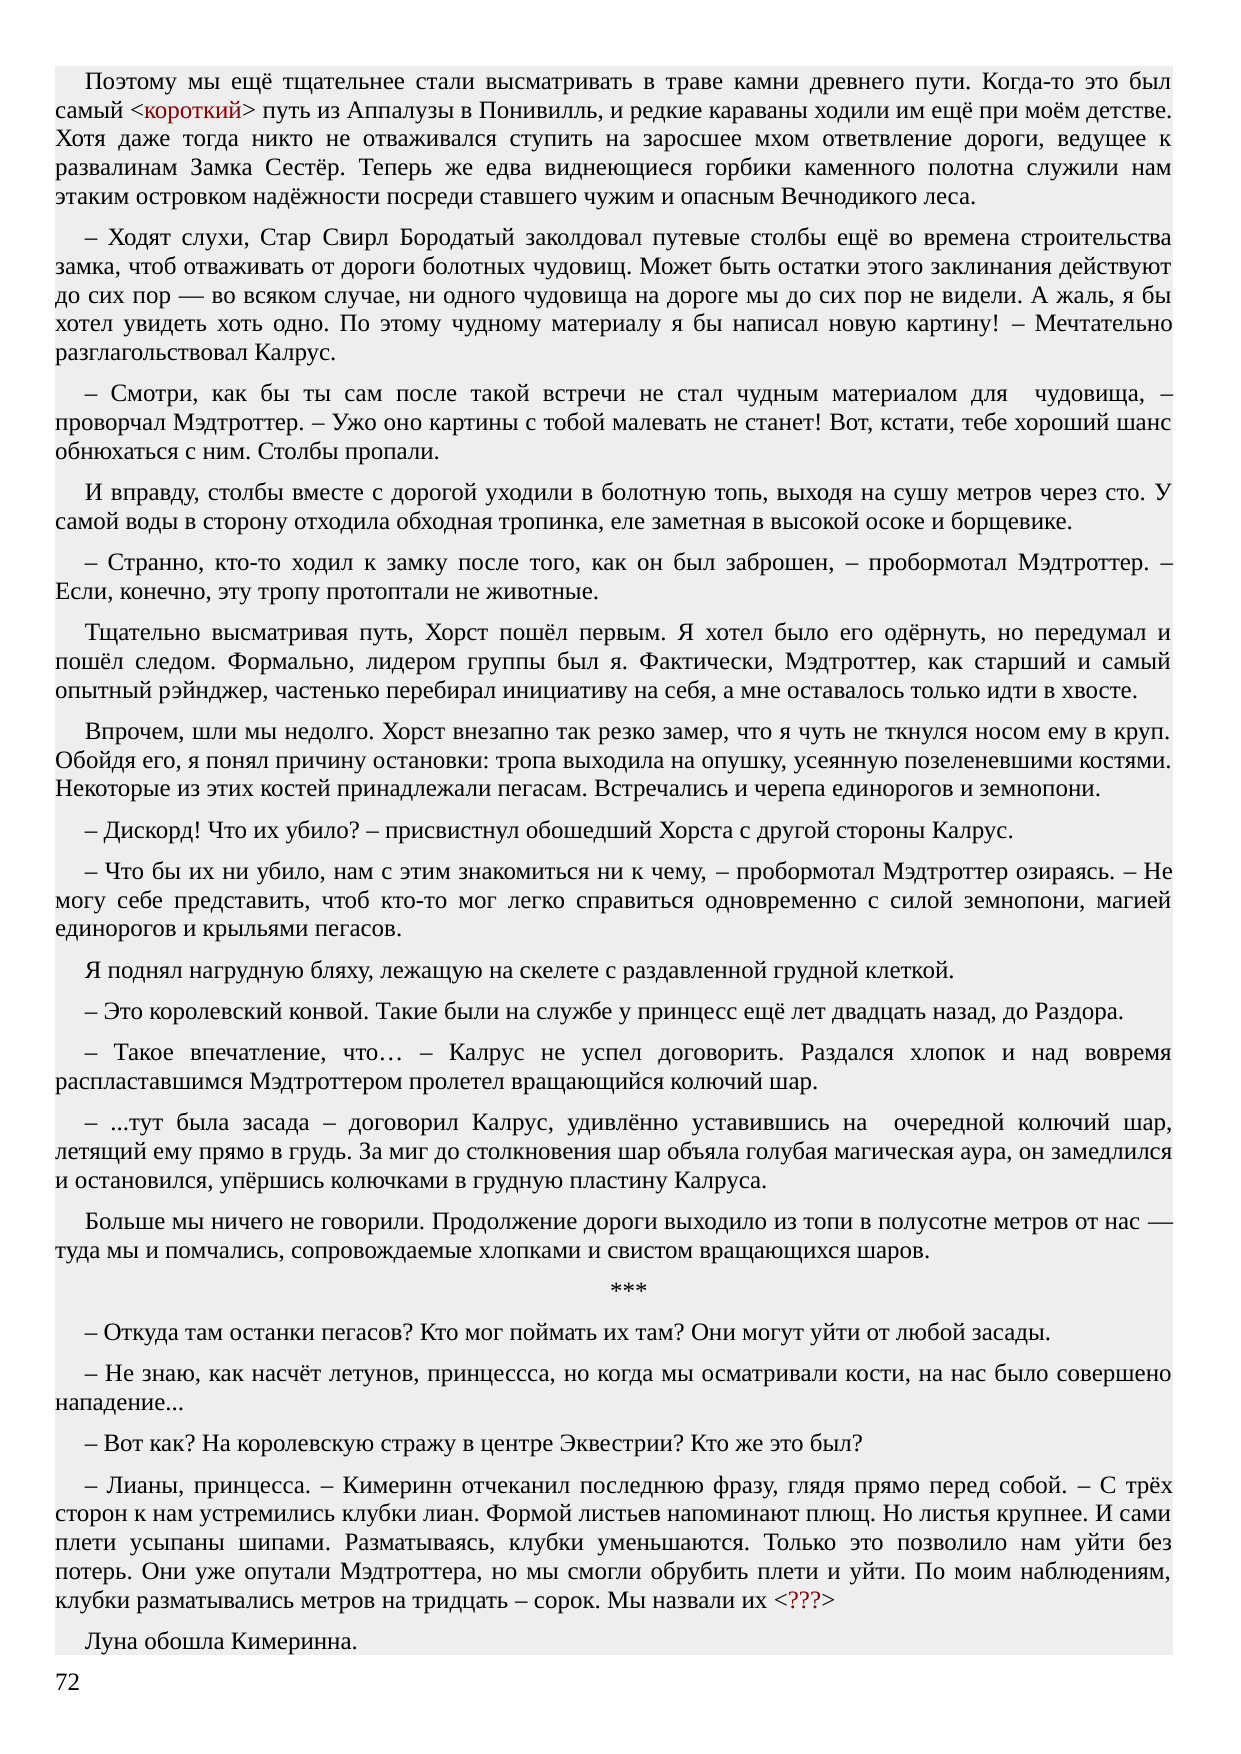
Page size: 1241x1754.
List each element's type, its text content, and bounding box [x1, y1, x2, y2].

text Я поднял нагрудную бляху, лежащую на скелете с раздавленной грудной клеткой. [55, 955, 1173, 983]
text – Вот как? На королевскую стражу в центре Эквестрии? Кто же это был? [55, 1428, 1173, 1457]
text – Это королевский конвой. Такие были на службе у принцесс ещё лет двадцать назад, до Раздора. [55, 996, 1173, 1025]
text – ...тут была засада – договорил Калрус, удивлённо уставившись на очередной колючий шар, летящий ему прямо в грудь. За миг до столкновения шар объяла голубая магическая аура, он замедлился и остановился, упёршись колючками в грудную пластину Калруса. [55, 1107, 1173, 1193]
text – Странно, кто-то ходил к замку после того, как он был заброшен, – пробормотал Мэдтроттер. – Если, конечно, эту тропу протоптали не животные. [55, 547, 1173, 605]
text – Откуда там останки пегасов? Кто мог поймать их там? Они могут уйти от любой засады. [55, 1317, 1173, 1346]
text – Не знаю, как насчёт летунов, принцессса, но когда мы осматривали кости, на нас было совершено нападение... [55, 1358, 1173, 1416]
text – Дискорд! Что их убило? – присвистнул обошедший Хорста с другой стороны Калрус. [55, 815, 1173, 843]
text Луна обошла Кимеринна. [55, 1626, 1173, 1655]
text – Ходят слухи, Стар Cвирл Бородатый заколдовал путевые столбы ещё во времена строительства замка, чтоб отваживать от дороги болотных чудовищ. Может быть остатки этого заклинания действуют до сих пор — во всяком случае, ни одного чудовища на дороге мы до сих пор не видели. А жаль, я бы хотел увидеть хоть одно. По этому чудному материалу я бы написал новую картину! – Мечтательно разглагольствовал Калрус. [55, 222, 1173, 366]
text Впрочем, шли мы недолго. Хорст внезапно так резко замер, что я чуть не ткнулся носом ему в круп. Обойдя его, я понял причину остановки: тропа выходила на опушку, усеянную позеленевшими костями. Некоторые из этих костей принадлежали пегасам. Встречались и черепа единорогов и земнопони. [55, 716, 1173, 802]
text *** [55, 1276, 1173, 1305]
text – Что бы их ни убило, нам с этим знакомиться ни к чему, – пробормотал Мэдтроттер озираясь. – Не могу себе представить, чтоб кто-то мог легко справиться одновременно с силой земнопони, магией единорогов и крыльями пегасов. [55, 856, 1173, 942]
text – Смотри, как бы ты сам после такой встречи не стал чудным материалом для чудовища, – проворчал Мэдтроттер. – Ужо оно картины с тобой малевать не станет! Вот, кстати, тебе хороший шанс обнюхаться с ним. Столбы пропали. [55, 378, 1173, 465]
text – Такое впечатление, что… – Калрус не успел договорить. Раздался хлопок и над вовремя распластавшимся Мэдтроттером пролетел вращающийся колючий шар. [55, 1037, 1173, 1095]
text Тщательно высматривая путь, Хорст пошёл первым. Я хотел было его одёрнуть, но передумал и пошёл следом. Формально, лидером группы был я. Фактически, Мэдтроттер, как старший и самый опытный рэйнджер, частенько перебирал инициативу на себя, а мне оставалось только идти в хвосте. [55, 617, 1173, 703]
text И вправду, столбы вместе с дорогой уходили в болотную топь, выходя на сушу метров через сто. У самой воды в сторону отходила обходная тропинка, еле заметная в высокой осоке и борщевике. [55, 477, 1173, 535]
text Больше мы ничего не говорили. Продолжение дороги выходило из топи в полусотне метров от нас — туда мы и помчались, сопровождаемые хлопками и свистом вращающихся шаров. [55, 1206, 1173, 1263]
text Поэтому мы ещё тщательнее стали высматривать в траве камни древнего пути. Когда-то это был самый <короткий> путь из Аппалузы в Понивилль, и редкие караваны ходили им ещё при моём детстве. Хотя даже тогда никто не отваживался ступить на заросшее мхом ответвление дороги, ведущее к развалинам Замка Сестёр. Теперь же едва виднеющиеся горбики каменного полотна служили нам этаким островком надёжности посреди ставшего чужим и опасным Вечнодикого леса. [55, 66, 1173, 210]
text – Лианы, принцесса. – Кимеринн отчеканил последнюю фразу, глядя прямо перед собой. – С трёх сторон к нам устремились клубки лиан. Формой листьев напоминают плющ. Но листья крупнее. И сами плети усыпаны шипами. Разматываясь, клубки уменьшаются. Только это позволило нам уйти без потерь. Они уже опутали Мэдтроттера, но мы смогли обрубить плети и уйти. По моим наблюдениям, клубки разматывались метров на тридцать – сорок. Мы назвали их <???> [55, 1470, 1173, 1613]
